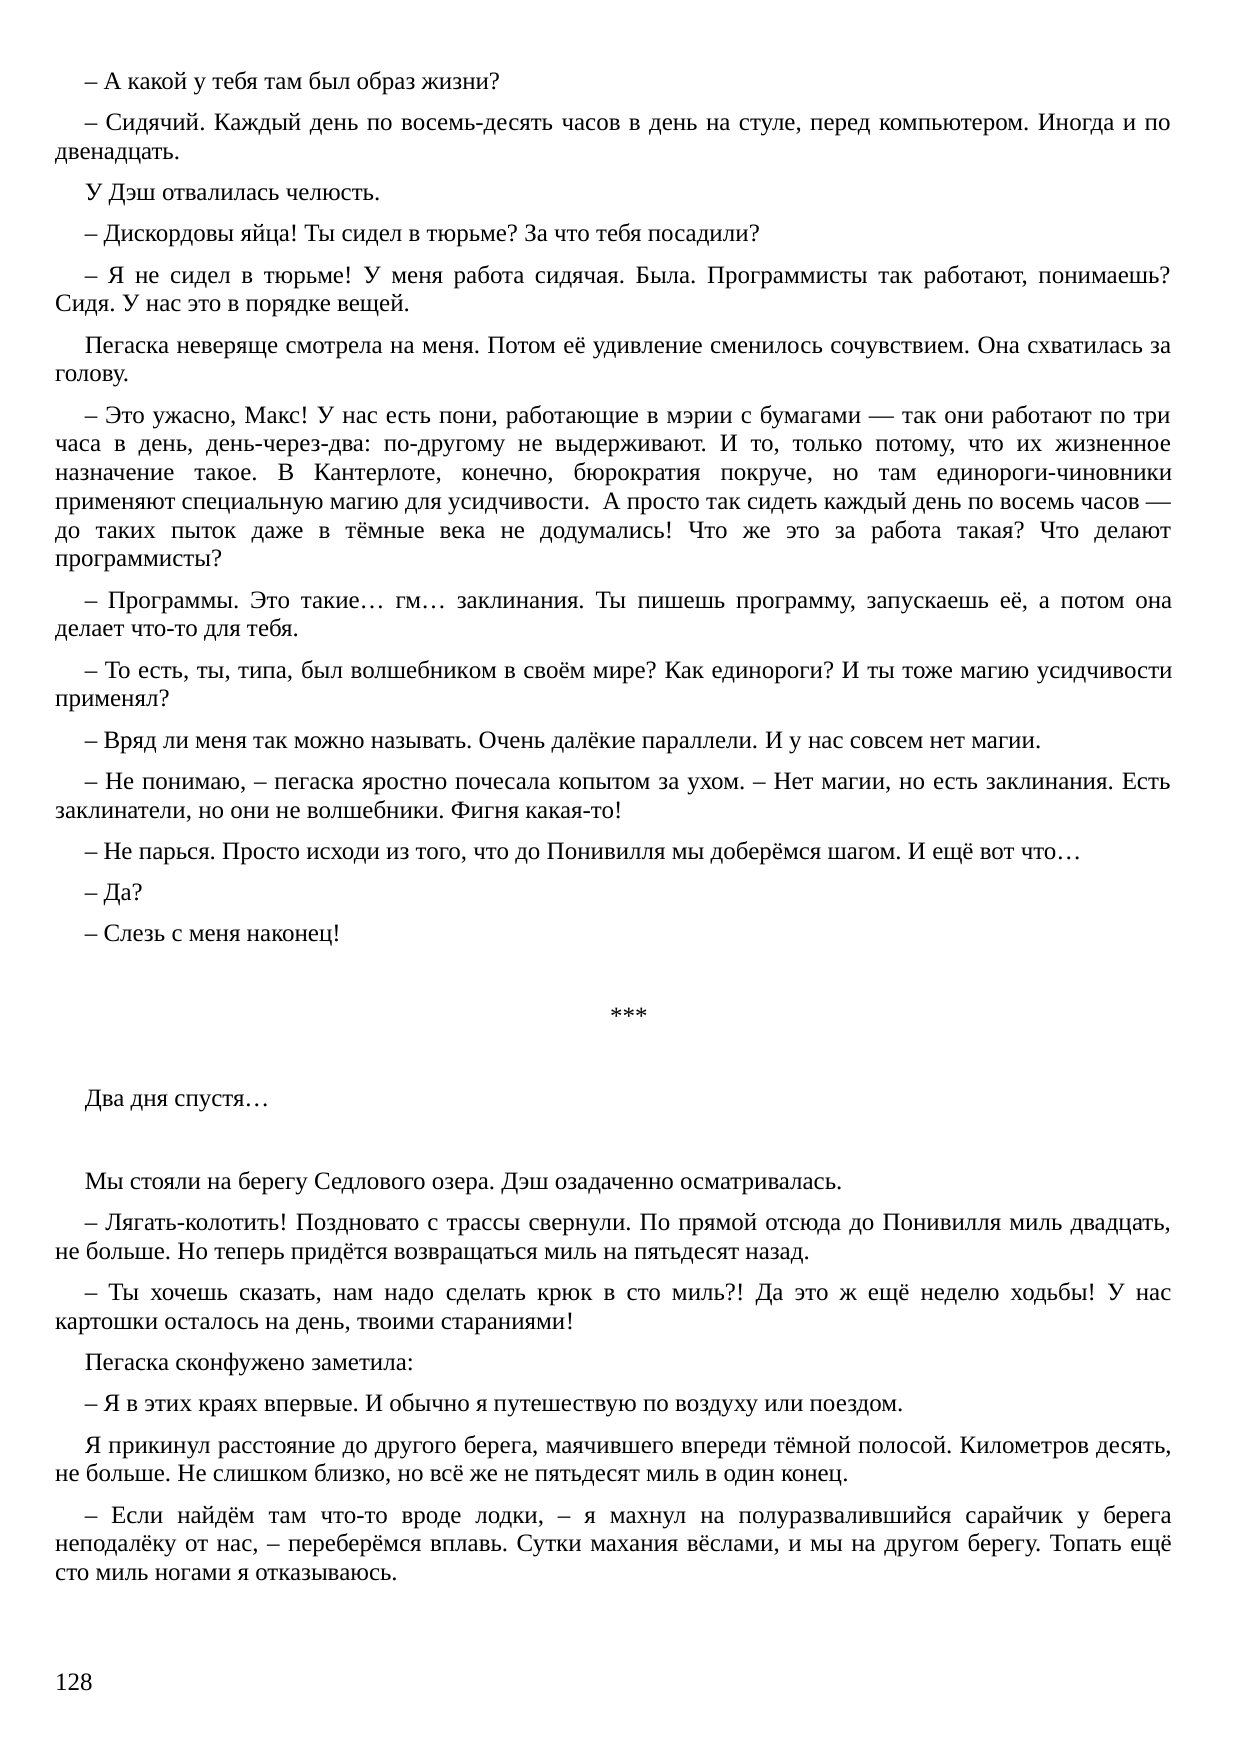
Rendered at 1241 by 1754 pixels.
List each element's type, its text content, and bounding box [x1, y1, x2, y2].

text – Если найдём там что-то вроде лодки, – я махнул на полуразвалившийся сарайчик у берега неподалёку от нас, – переберёмся вплавь. Сутки махания вёслами, и мы на другом берегу. Топать ещё сто миль ногами я отказываюсь. [55, 1500, 1173, 1586]
text – А какой у тебя там был образ жизни? [55, 66, 1173, 95]
text – Я не сидел в тюрьме! У меня работа сидячая. Была. Программисты так работают, понимаешь? Сидя. У нас это в порядке вещей. [55, 260, 1173, 317]
text *** [55, 1001, 1173, 1030]
text Пегаска сконфужено заметила: [55, 1347, 1173, 1376]
text Я прикинул расстояние до другого берега, маячившего впереди тёмной полосой. Километров десять, не больше. Не слишком близко, но всё же не пятьдесят миль в один конец. [55, 1430, 1173, 1487]
text – Да? [55, 877, 1173, 906]
text – Я в этих краях впервые. И обычно я путешествую по воздуху или поездом. [55, 1388, 1173, 1417]
text Мы стояли на берегу Седлового озера. Дэш озадаченно осматривалась. [55, 1166, 1173, 1195]
text – Вряд ли меня так можно называть. Очень далёкие параллели. И у нас совсем нет магии. [55, 725, 1173, 753]
text У Дэш отвалилась челюсть. [55, 177, 1173, 206]
text – Сидячий. Каждый день по восемь-десять часов в день на стуле, перед компьютером. Иногда и по двенадцать. [55, 107, 1173, 165]
text – Программы. Это такие… гм… заклинания. Ты пишешь программу, запускаешь её, а потом она делает что-то для тебя. [55, 585, 1173, 642]
text – То есть, ты, типа, был волшебником в своём мире? Как единороги? И ты тоже магию усидчивости применял? [55, 655, 1173, 712]
text – Не парься. Просто исходи из того, что до Понивилля мы доберёмся шагом. И ещё вот что… [55, 836, 1173, 865]
text – Лягать-колотить! Поздновато с трассы свернули. По прямой отсюда до Понивилля миль двадцать, не больше. Но теперь придётся возвращаться миль на пятьдесят назад. [55, 1207, 1173, 1265]
text – Ты хочешь сказать, нам надо сделать крюк в сто миль?! Да это ж ещё неделю ходьбы! У нас картошки осталось на день, твоими стараниями! [55, 1277, 1173, 1335]
text Пегаска неверяще смотрела на меня. Потом её удивление сменилось сочувствием. Она схватилась за голову. [55, 330, 1173, 387]
text – Это ужасно, Макс! У нас есть пони, работающие в мэрии с бумагами — так они работают по три часа в день, день-через-два: по-другому не выдерживают. И то, только потому, что их жизненное назначение такое. В Кантерлоте, конечно, бюрократия покруче, но там единороги-чиновники применяют специальную магию для усидчивости. А просто так сидеть каждый день по восемь часов — до таких пыток даже в тёмные века не додумались! Что же это за работа такая? Что делают программисты? [55, 400, 1173, 572]
text Два дня спустя… [55, 1083, 1173, 1112]
text – Слезь с меня наконец! [55, 918, 1173, 947]
text – Дискордовы яйца! Ты сидел в тюрьме? За что тебя посадили? [55, 218, 1173, 247]
text – Не понимаю, – пегаска яростно почесала копытом за ухом. – Нет магии, но есть заклинания. Есть заклинатели, но они не волшебники. Фигня какая-то! [55, 766, 1173, 823]
